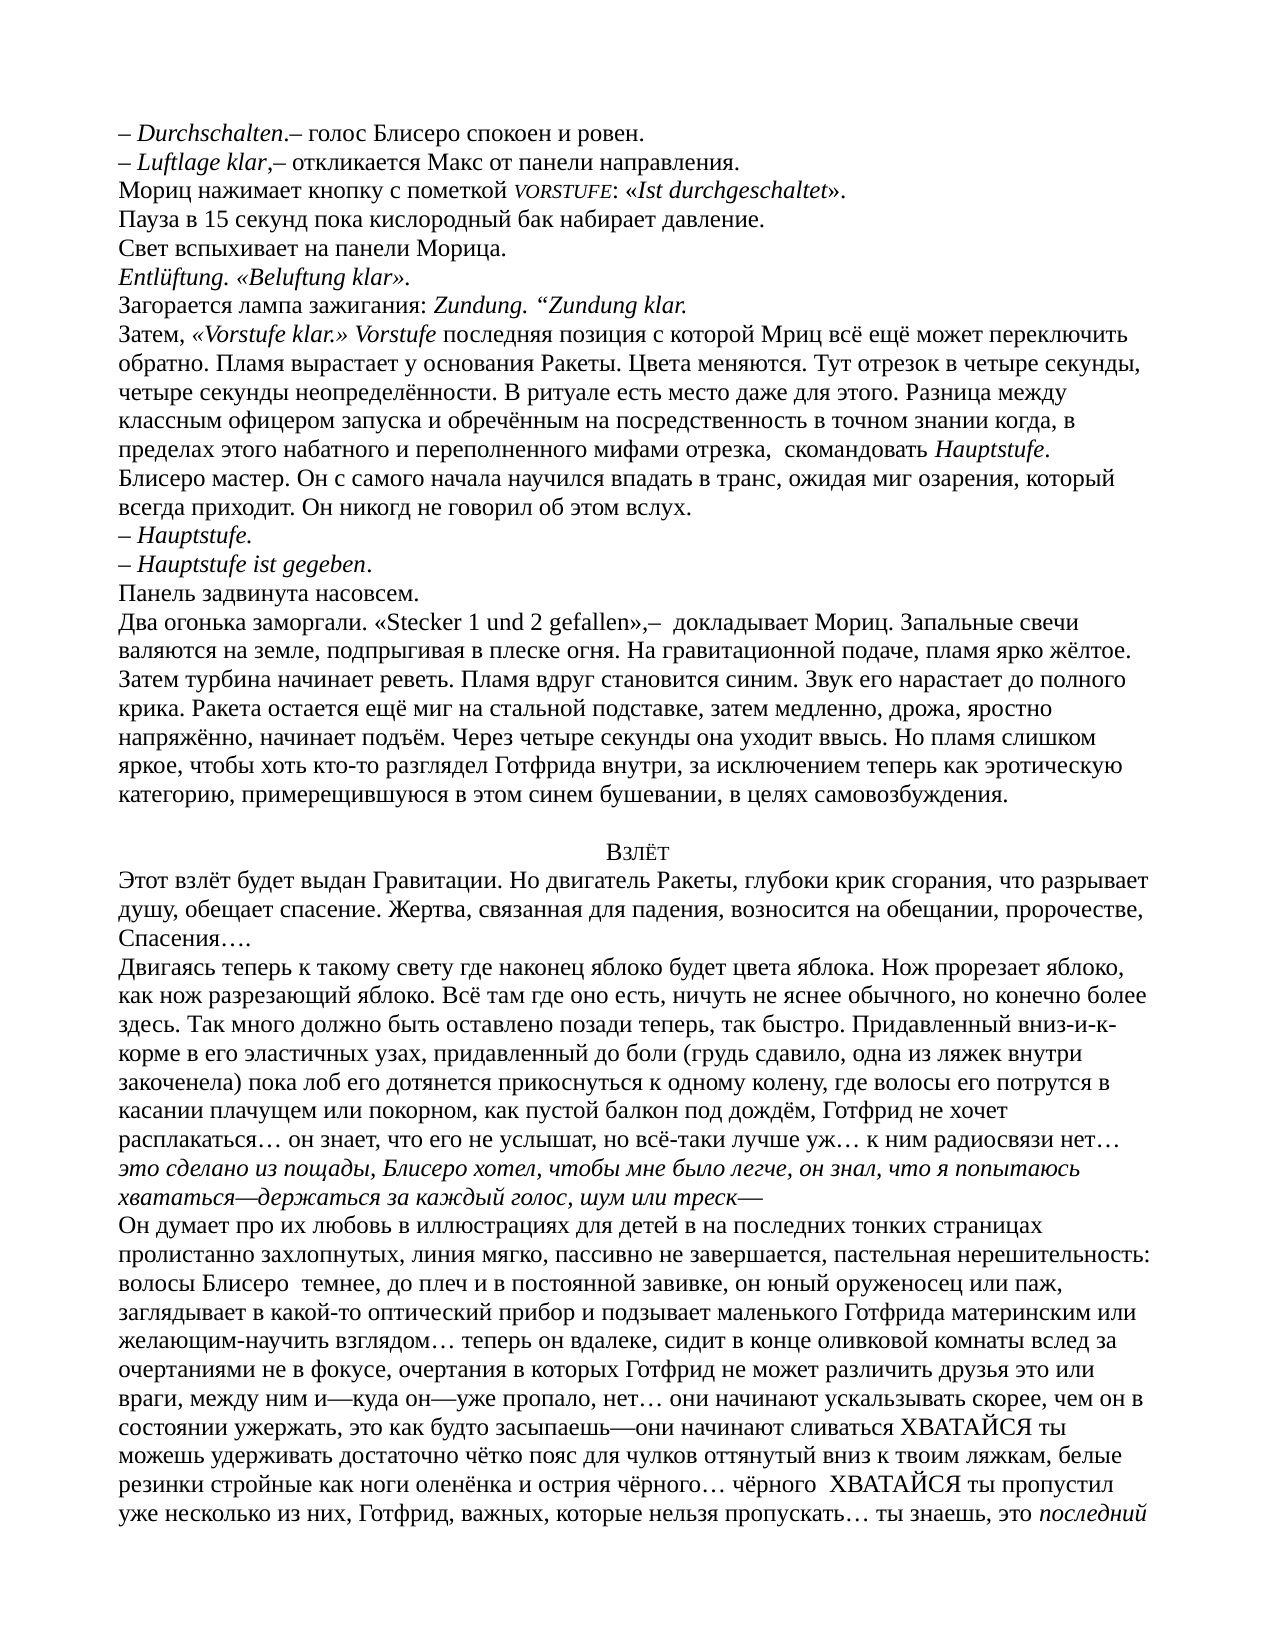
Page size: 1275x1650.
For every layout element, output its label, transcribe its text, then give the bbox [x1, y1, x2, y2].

text Этот взлёт будет выдан Гравитации. Но двигатель Ракеты, глубоки крик сгорания, что разрывает душу, обещает спасение. Жертва, связанная для падения, возносится на обещании, пророчестве, Спасения…. [118, 866, 1157, 952]
text Двигаясь теперь к такому свету где наконец яблоко будет цвета яблока. Нож прорезает яблоко, как нож разрезающий яблоко. Всё там где оно есть, ничуть не яснее обычного, но конечно более здесь. Так много должно быть оставлено позади теперь, так быстро. Придавленный вниз-и-к-корме в его эластичных узах, придавленный до боли (грудь сдавило, одна из ляжек внутри закоченела) пока лоб его дотянется прикоснуться к одному колену, где волосы его потрутся в касании плачущем или покорном, как пустой балкон под дождём, Готфрид не хочет расплакаться… он знает, что его не услышат, но всё-таки лучше уж… к ним радиосвязи нет… это сделано из пощады, Блисеро хотел, чтобы мне было легче, он знал, что я попытаюсь хвататься—держаться за каждый голос, шум или треск— [118, 952, 1157, 1211]
text Entlüftung. «Beluftung klar». [118, 262, 1157, 291]
text Взлёт [118, 837, 1157, 866]
text – Hauptstufe. [118, 521, 1157, 549]
text Загорается лампа зажигания: Zundung. “Zundung klar. [118, 291, 1157, 319]
text Он думает про их любовь в иллюстрациях для детей в на последних тонких страницах пролистанно захлопнутых, линия мягко, пассивно не завершается, пастельная нерешительность: волосы Блисеро темнее, до плеч и в постоянной завивке, он юный оруженосец или паж, заглядывает в какой-то оптический прибор и подзывает маленького Готфрида материнским или желающим-научить взглядом… теперь он вдалеке, сидит в конце оливковой комнаты вслед за очертаниями не в фокусе, очертания в которых Готфрид не может различить друзья это или враги, между ним и—куда он—уже пропало, нет… они начинают ускальзывать скорее, чем он в состоянии ужержать, это как будто засыпаешь—они начинают сливаться ХВАТАЙСЯ ты можешь удерживать достаточно чётко пояс для чулков оттянутый вниз к твоим ляжкам, белые резинки стройные как ноги оленёнка и острия чёрного… чёрного ХВАТАЙСЯ ты пропустил уже несколько из них, Готфрид, важных, которые нельзя пропускать… ты знаешь, это последний [118, 1211, 1157, 1527]
text – Hauptstufe ist gegeben. [118, 549, 1157, 578]
text Мориц нажимает кнопку с пометкой vorstufe: «Ist durchgeschaltet». [118, 176, 1157, 204]
text Два огонька заморгали. «Stecker 1 und 2 gefallen»,– докладывает Мориц. Запальные свечи валяются на земле, подпрыгивая в плеске огня. На гравитационной подаче, пламя ярко жёлтое. Затем турбина начинает реветь. Пламя вдруг становится синим. Звук его нарастает до полного крика. Ракета остается ещё миг на стальной подставке, затем медленно, дрожа, яростно напряжённо, начинает подъём. Через четыре секунды она уходит ввысь. Но пламя слишком яркое, чтобы хоть кто-то разглядел Готфрида внутри, за исключением теперь как эротическую категорию, примерещившуюся в этом синем бушевании, в целях самовозбуждения. [118, 607, 1157, 808]
text Свет вспыхивает на панели Морица. [118, 233, 1157, 262]
text Пауза в 15 секунд пока кислородный бак набирает давление. [118, 204, 1157, 233]
text Затем, «Vorstufe klar.» Vorstufe последняя позиция с которой Мриц всё ещё может переключить обратно. Пламя вырастает у основания Ракеты. Цвета меняются. Тут отрезок в четыре секунды, четыре секунды неопределённости. В ритуале есть место даже для этого. Разница между классным офицером запуска и обречённым на посредственность в точном знании когда, в пределах этого набатного и переполненного мифами отрезка, скомандовать Hauptstufe. [118, 319, 1157, 463]
text Панель задвинута насовсем. [118, 578, 1157, 607]
text Блисеро мастер. Он с самого начала научился впадать в транс, ожидая миг озарения, который всегда приходит. Он никогд не говорил об этом вслух. [118, 463, 1157, 521]
text – Luftlage klar,– откликается Макс от панели направления. [118, 147, 1157, 176]
text – Durchschalten.– голос Блисеро спокоен и ровен. [118, 118, 1157, 147]
